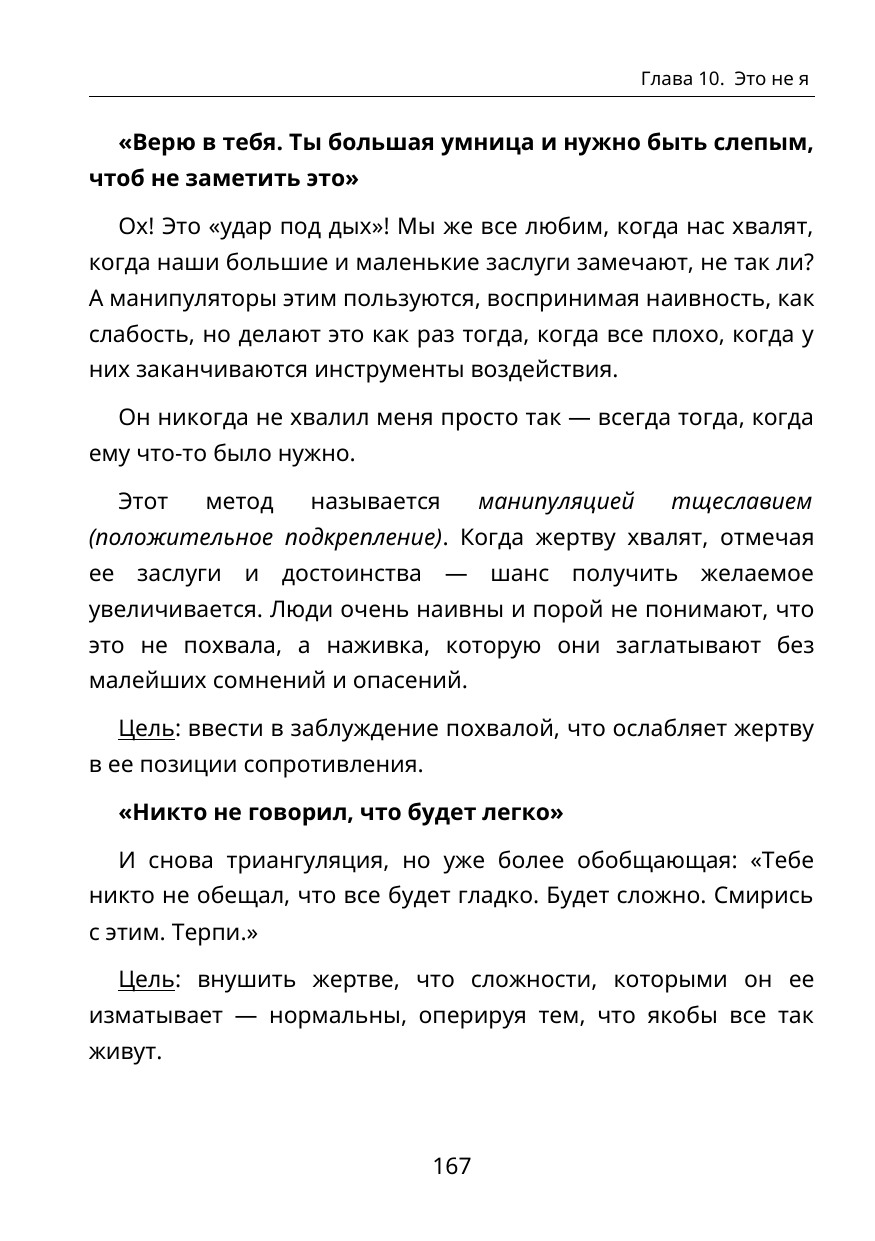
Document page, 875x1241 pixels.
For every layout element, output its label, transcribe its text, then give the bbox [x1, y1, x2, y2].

text Он никогда не хвалил меня просто так — всегда тогда, когда ему что-то было нужно. [88, 401, 815, 468]
text «Верю в тебя. Ты большая умница и нужно быть слепым, чтоб не заметить это» [88, 126, 815, 193]
text Ох! Это «удар под дых»! Мы же все любим, когда нас хвалят, когда наши большие и маленькие заслуги замечают, не так ли? А манипуляторы этим пользуются, воспринимая наивность, как слабость, но делают это как раз тогда, когда все плохо, когда у них заканчиваются инструменты воздействия. [88, 210, 815, 385]
text И снова триангуляция, но уже более обобщающая: «Тебе никто не обещал, что все будет гладко. Будет сложно. Смирись с этим. Терпи.» [88, 843, 815, 947]
text Этот метод называется манипуляцией тщеславием (положительное подкрепление). Когда жертву хвалят, отмечая ее заслуги и достоинства — шанс получить желаемое увеличивается. Люди очень наивны и порой не понимают, что это не похвала, а наживка, которую они заглатывают без малейших сомнений и опасений. [88, 485, 815, 696]
text «Никто не говорил, что будет легко» [88, 796, 815, 827]
text Цель: внушить жертве, что сложности, которыми он ее изматывает — нормальны, оперируя тем, что якобы все так живут. [88, 963, 815, 1066]
text Цель: ввести в заблуждение похвалой, что ослабляет жертву в ее позиции сопротивления. [88, 712, 815, 779]
